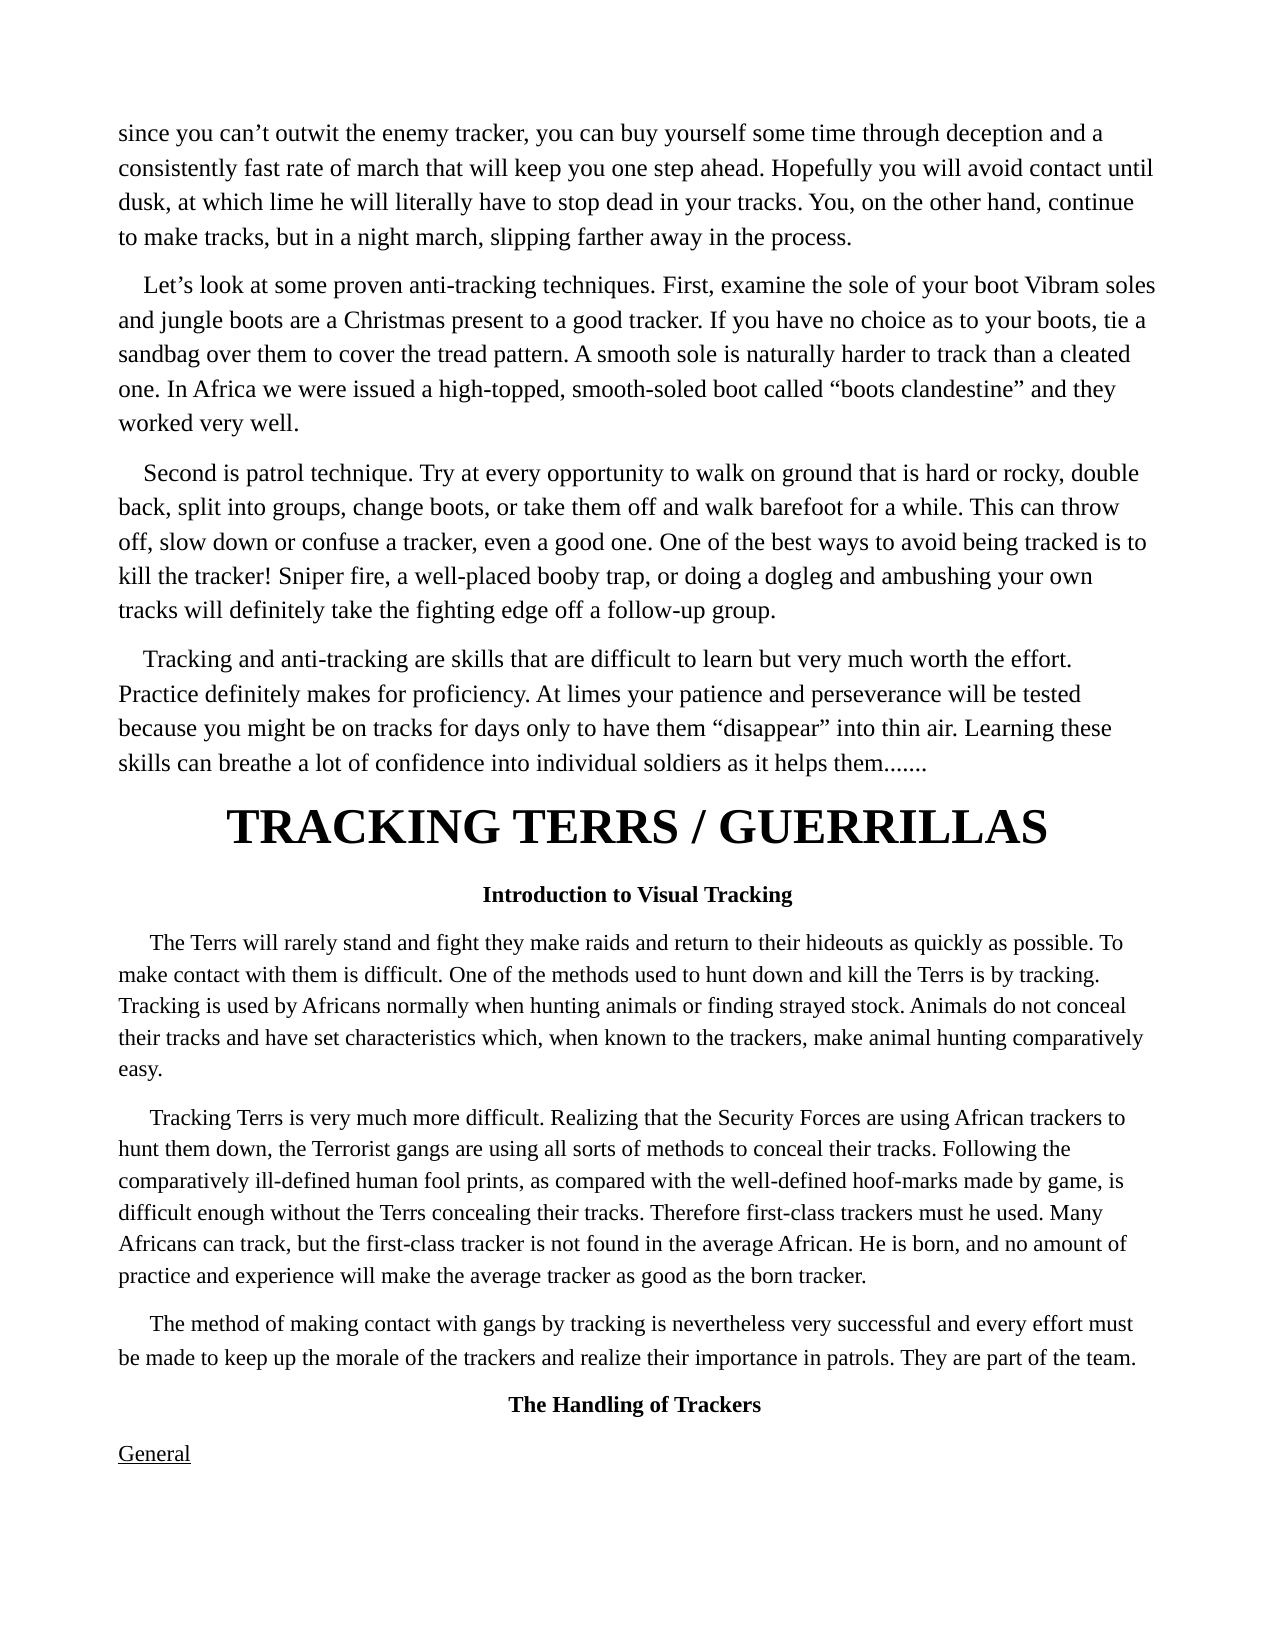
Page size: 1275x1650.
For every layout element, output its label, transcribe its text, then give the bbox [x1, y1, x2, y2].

text General [118, 1438, 1157, 1466]
text Tracking and anti-tracking are skills that are difficult to learn but very much worth the effort. Practice definitely makes for proficiency. At limes your patience and perseverance will be tested because you might be on tracks for days only to have them “disappear” into thin air. Learning these skills can breathe a lot of confidence into individual soldiers as it helps them....... [118, 644, 1157, 777]
text The Handling of Trackers [118, 1391, 1157, 1418]
text Introduction to Visual Tracking [118, 881, 1157, 907]
text Tracking Terrs is very much more difficult. Realizing that the Security Forces are using African trackers to hunt them down, the Terrorist gangs are using all sorts of methods to conceal their tracks. Following the comparatively ill-defined human fool prints, as compared with the well-defined hoof-marks made by game, is difficult enough without the Terrs concealing their tracks. Therefore first-class trackers must he used. Many Africans can track, but the first-class tracker is not found in the average African. He is born, and no amount of practice and experience will make the average tracker as good as the born tracker. [118, 1102, 1157, 1288]
text Let’s look at some proven anti-tracking techniques. First, examine the sole of your boot Vibram soles and jungle boots are a Christmas present to a good tracker. If you have no choice as to your boots, tie a sandbag over them to cover the tread pattern. A smooth sole is naturally harder to track than a cleated one. In Africa we were issued a high-topped, smooth-soled boot called “boots clandestine” and they worked very well. [118, 271, 1157, 437]
text Second is patrol technique. Try at every opportunity to walk on ground that is hard or rocky, double back, split into groups, change boots, or take them off and walk barefoot for a while. This can throw off, slow down or confuse a tracker, even a good one. One of the best ways to avoid being tracked is to kill the tracker! Sniper fire, a well-placed booby trap, or doing a dogleg and ambushing your own tracks will definitely take the fighting edge off a follow-up group. [118, 458, 1157, 624]
text since you can’t outwit the enemy tracker, you can buy yourself some time through deception and a consistently fast rate of march that will keep you one step ahead. Hopefully you will avoid contact until dusk, at which lime he will literally have to stop dead in your tracks. You, on the other hand, continue to make tracks, but in a night march, slipping farther away in the process. [118, 118, 1157, 250]
text TRACKING TERRS / GUERRILLAS [118, 797, 1157, 854]
text The method of making contact with gangs by tracking is nevertheless very successful and every effort must be made to keep up the morale of the trackers and realize their importance in patrols. They are part of the team. [118, 1308, 1157, 1371]
text The Terrs will rarely stand and fight they make raids and return to their hideouts as quickly as possible. To make contact with them is difficult. One of the methods used to hunt down and kill the Terrs is by tracking. Tracking is used by Africans normally when hunting animals or finding strayed stock. Animals do not conceal their tracks and have set characteristics which, when known to the trackers, make animal hunting comparatively easy. [118, 927, 1157, 1082]
